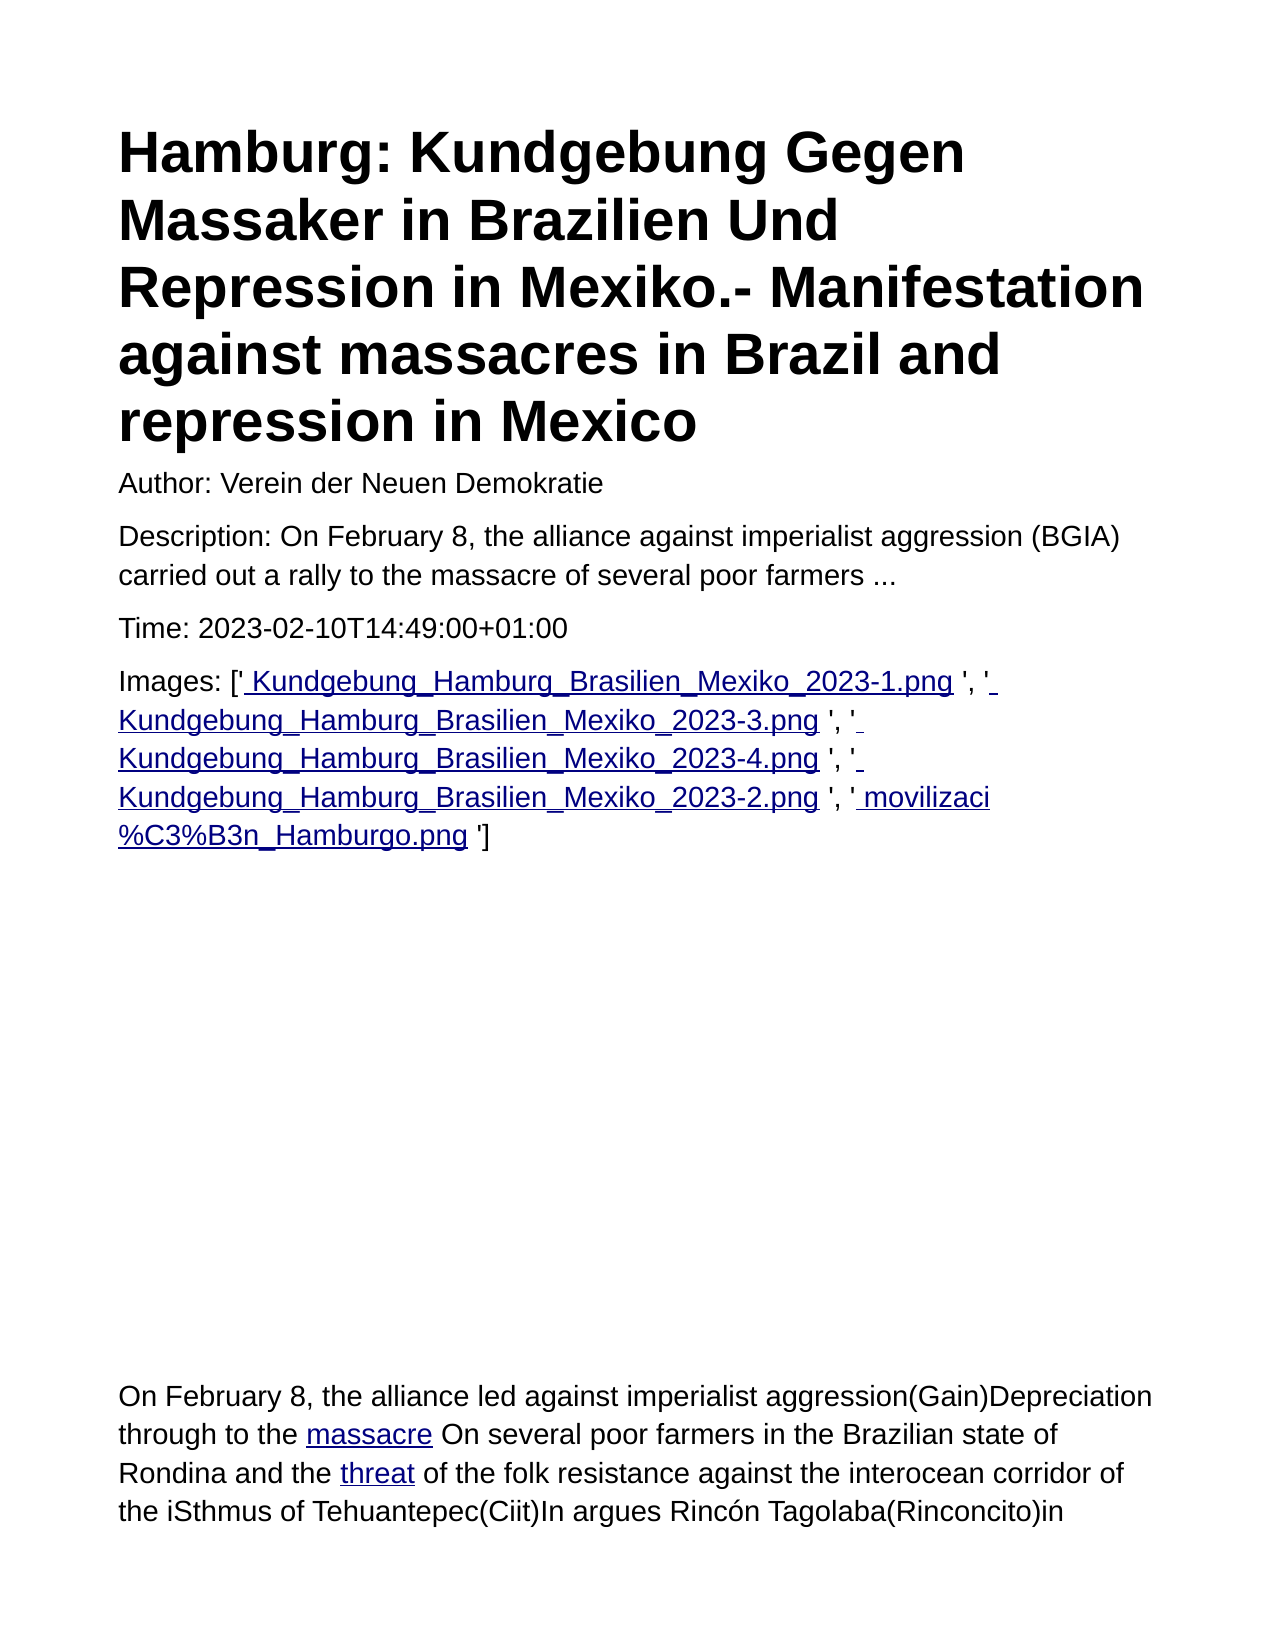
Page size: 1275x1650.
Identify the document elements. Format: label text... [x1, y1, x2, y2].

text Description: On February 8, the alliance against imperialist aggression (BGIA) carried out a rally to the massacre of several poor farmers ... [118, 519, 1157, 591]
text On February 8, the alliance led against imperialist aggression(Gain)Depreciation through to the massacre On several poor farmers in the Brazilian state of Rondina and the threat of the folk resistance against the interocean corridor of the iSthmus of Tehuantepec(Ciit)In argues Rincón Tagolaba(Rinconcito)in [118, 871, 1157, 1528]
text Images: [' Kundgebung_Hamburg_Brasilien_Mexiko_2023-1.png ', ' Kundgebung_Hamburg_Brasilien_Mexiko_2023-3.png ', ' Kundgebung_Hamburg_Brasilien_Mexiko_2023-4.png ', ' Kundgebung_Hamburg_Brasilien_Mexiko_2023-2.png ', ' movilizaci%C3%B3n_Hamburgo.png '] [118, 664, 1157, 852]
subtitle Hamburg: Kundgebung Gegen Massaker in Brazilien Und Repression in Mexiko.- Manifestation against massacres in Brazil and repression in Mexico [118, 118, 1157, 453]
text Author: Verein der Neuen Demokratie [118, 466, 1157, 499]
text Time: 2023-02-10T14:49:00+01:00 [118, 611, 1157, 644]
